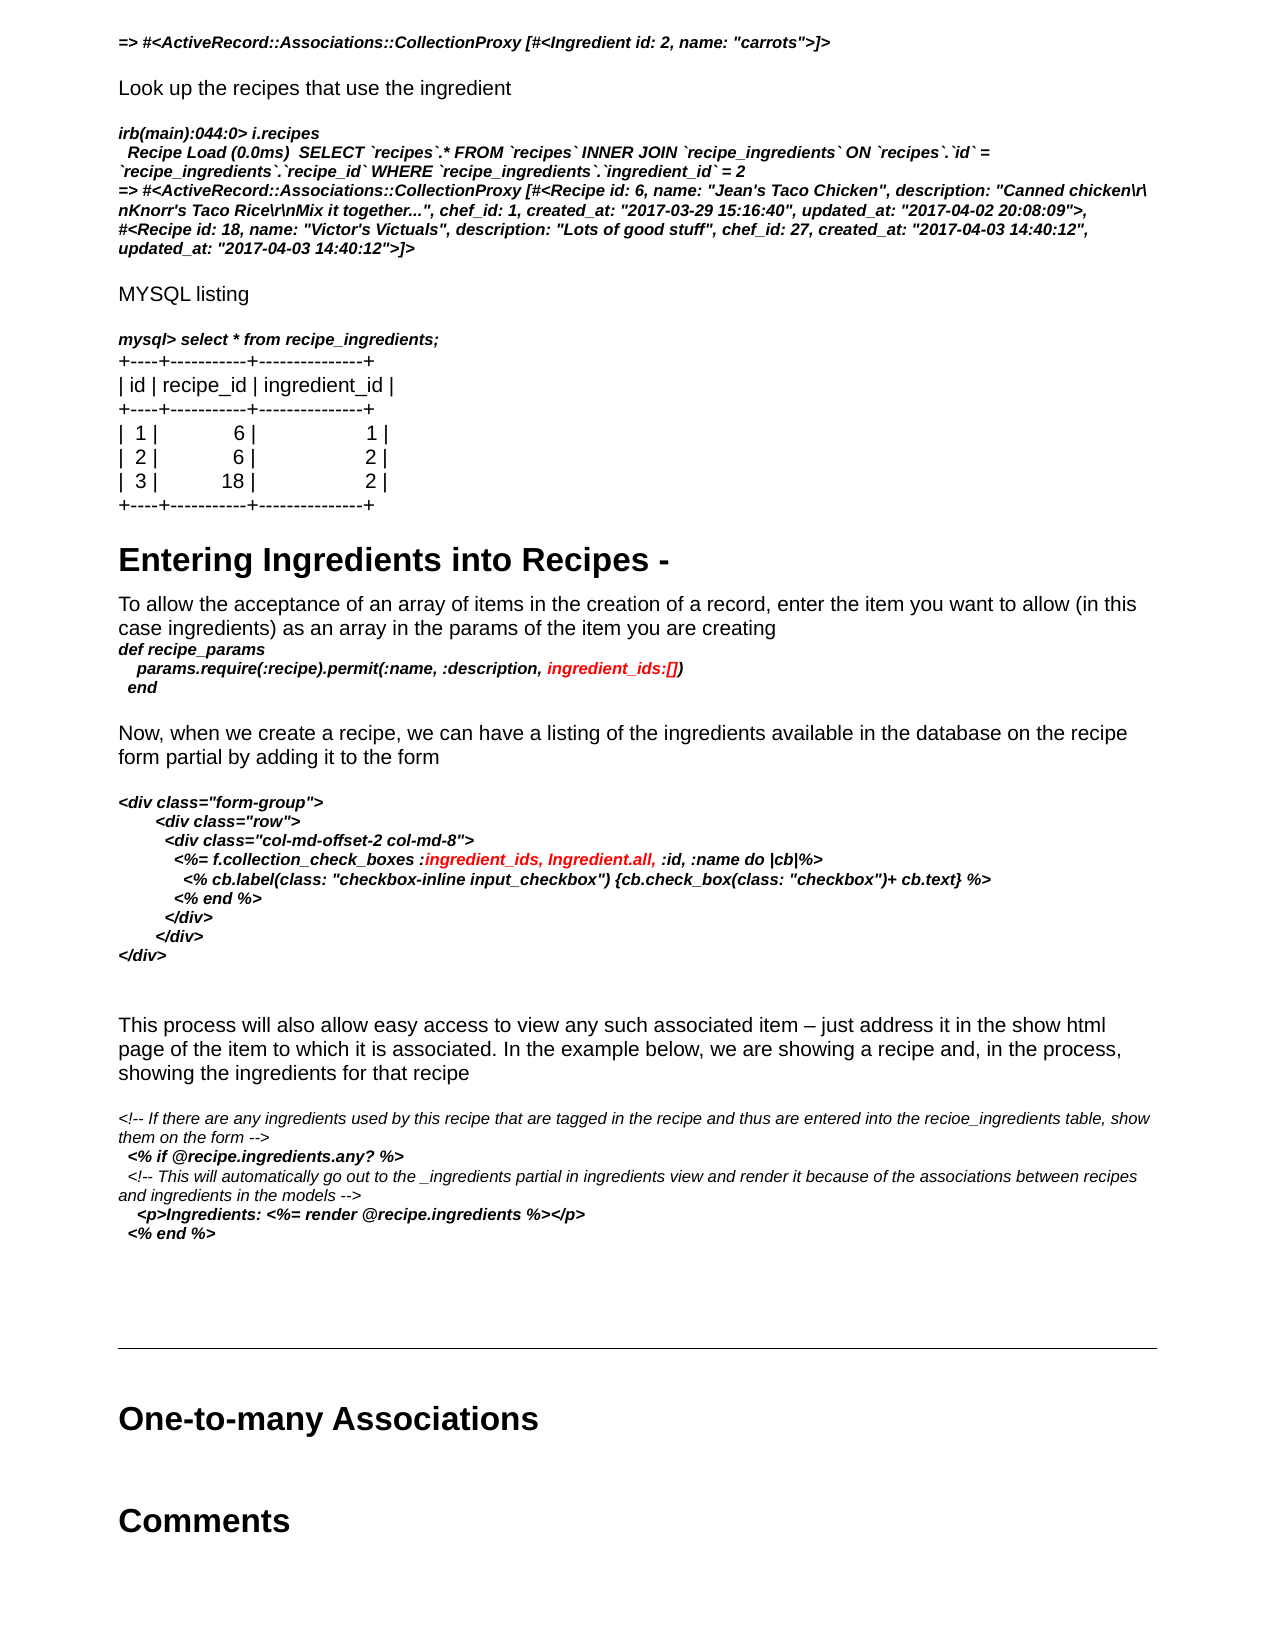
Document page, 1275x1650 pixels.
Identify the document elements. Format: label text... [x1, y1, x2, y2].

text <div class="row"> [118, 812, 1157, 831]
subtitle Entering Ingredients into Recipes - [118, 541, 1157, 579]
text <!-- If there are any ingredients used by this recipe that are tagged in the recipe and thus are entered into the recioe_ingredients table, show them on the form --> [118, 1109, 1157, 1147]
text MYSQL listing [118, 282, 1157, 306]
text </div> [118, 946, 1157, 965]
text <% if @recipe.ingredients.any? %> [118, 1147, 1157, 1166]
text <% end %> [118, 888, 1157, 908]
text <% cb.label(class: "checkbox-inline input_checkbox") {cb.check_box(class: "checkbox")+ cb.text} %> [118, 869, 1157, 888]
text +----+-----------+---------------+ [118, 397, 1157, 421]
text +----+-----------+---------------+ [118, 493, 1157, 517]
text </div> [118, 908, 1157, 927]
text <%= f.collection_check_boxes :ingredient_ids, Ingredient.all, :id, :name do |cb|%> [118, 850, 1157, 869]
text </div> [118, 927, 1157, 946]
text | 1 | 6 | 1 | [118, 421, 1157, 445]
text <% end %> [118, 1224, 1157, 1243]
text Look up the recipes that use the ingredient [118, 76, 1157, 100]
subtitle One-to-many Associations [118, 1399, 1157, 1437]
text Now, when we create a recipe, we can have a listing of the ingredients available in the database on the recipe form partial by adding it to the form [118, 721, 1157, 769]
text mysql> select * from recipe_ingredients; [118, 330, 1157, 349]
text <div class="form-group"> [118, 793, 1157, 812]
text To allow the acceptance of an array of items in the creation of a record, enter the item you want to allow (in this case ingredients) as an array in the params of the item you are creating [118, 591, 1157, 639]
text +----+-----------+---------------+ [118, 349, 1157, 373]
text This process will also allow easy access to view any such associated item – just address it in the show html page of the item to which it is associated. In the example below, we are showing a recipe and, in the process, showing the ingredients for that recipe [118, 1013, 1157, 1085]
text => #<ActiveRecord::Associations::CollectionProxy [#<Ingredient id: 2, name: "carrots">]> [118, 33, 1157, 52]
text Recipe Load (0.0ms) SELECT `recipes`.* FROM `recipes` INNER JOIN `recipe_ingredients` ON `recipes`.`id` = `recipe_ingredients`.`recipe_id` WHERE `recipe_ingredients`.`ingredient_id` = 2 [118, 143, 1157, 181]
text <p>Ingredients: <%= render @recipe.ingredients %></p> [118, 1205, 1157, 1224]
text end [118, 678, 1157, 697]
text params.require(:recipe).permit(:name, :description, ingredient_ids:[]) [118, 658, 1157, 678]
text def recipe_params [118, 639, 1157, 658]
subtitle Comments [118, 1501, 1157, 1539]
text => #<ActiveRecord::Associations::CollectionProxy [#<Recipe id: 6, name: "Jean's Taco Chicken", description: "Canned chicken\r\nKnorr's Taco Rice\r\nMix it together...", chef_id: 1, created_at: "2017-03-29 15:16:40", updated_at: "2017-04-02 20:08:09">, #<Recipe id: 18, name: "Victor's Victuals", description: "Lots of good stuff", chef_id: 27, created_at: "2017-04-03 14:40:12", updated_at: "2017-04-03 14:40:12">]> [118, 181, 1157, 258]
text <div class="col-md-offset-2 col-md-8"> [118, 831, 1157, 850]
text | 2 | 6 | 2 | [118, 445, 1157, 469]
text | 3 | 18 | 2 | [118, 469, 1157, 493]
text | id | recipe_id | ingredient_id | [118, 373, 1157, 397]
text <!-- This will automatically go out to the _ingredients partial in ingredients view and render it because of the associations between recipes and ingredients in the models --> [118, 1166, 1157, 1205]
text irb(main):044:0> i.recipes [118, 124, 1157, 143]
